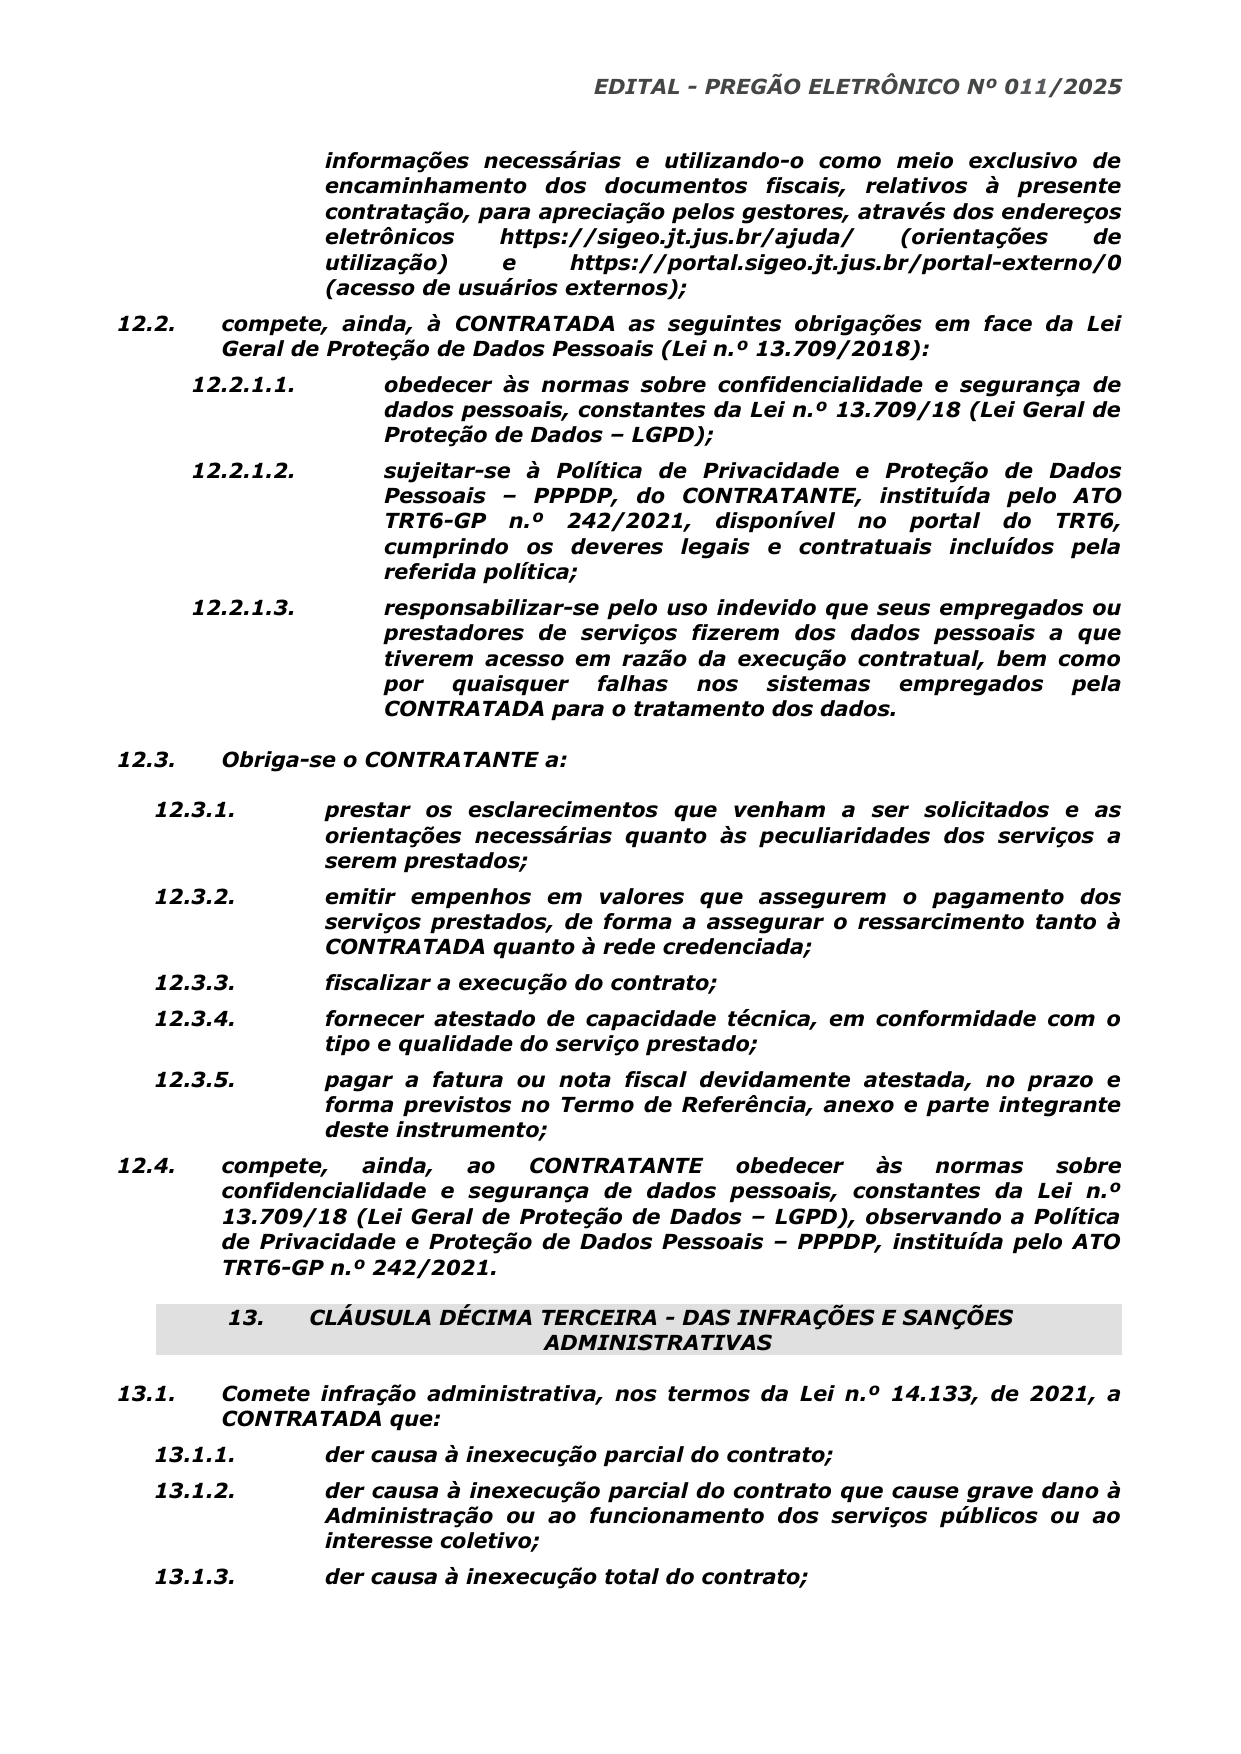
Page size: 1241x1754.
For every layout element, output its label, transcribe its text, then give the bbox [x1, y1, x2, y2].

list fiscalizar a execução do contrato; [236, 969, 1122, 995]
list Obriga-se o CONTRATANTE a: [176, 746, 1122, 772]
list fornecer atestado de capacidade técnica, em conformidade com o tipo e qualidade do serviço prestado; [236, 1005, 1122, 1056]
list prestar os esclarecimentos que venham a ser solicitados e as orientações necessárias quanto às peculiaridades dos serviços a serem prestados; [236, 797, 1122, 873]
list responsabilizar-se pelo uso indevido que seus empregados ou prestadores de serviços fizerem dos dados pessoais a que tiverem acesso em razão da execução contratual, bem como por quaisquer falhas nos sistemas empregados pela CONTRATADA para o tratamento dos dados. [295, 594, 1122, 721]
list emitir empenhos em valores que assegurem o pagamento dos serviços prestados, de forma a assegurar o ressarcimento tanto à CONTRATADA quanto à rede credenciada; [236, 883, 1122, 959]
list CLÁUSULA DÉCIMA TERCEIRA - DAS INFRAÇÕES E SANÇÕES ADMINISTRATIVAS [156, 1304, 1122, 1355]
list compete, ainda, ao CONTRATANTE obedecer às normas sobre confidencialidade e segurança de dados pessoais, constantes da Lei n.º 13.709/18 (Lei Geral de Proteção de Dados – LGPD), observando a Política de Privacidade e Proteção de Dados Pessoais – PPPDP, instituída pelo ATO TRT6-GP n.º 242/2021. [176, 1153, 1122, 1279]
list der causa à inexecução parcial do contrato; [236, 1442, 1122, 1467]
list sujeitar-se à Política de Privacidade e Proteção de Dados Pessoais – PPPDP, do CONTRATANTE, instituída pelo ATO TRT6-GP n.º 242/2021, disponível no portal do TRT6, cumprindo os deveres legais e contratuais incluídos pela referida política; [295, 457, 1122, 584]
list pagar a fatura ou nota fiscal devidamente atestada, no prazo e forma previstos no Termo de Referência, anexo e parte integrante deste instrumento; [236, 1066, 1122, 1142]
list der causa à inexecução total do contrato; [236, 1564, 1122, 1589]
list der causa à inexecução parcial do contrato que cause grave dano à Administração ou ao funcionamento dos serviços públicos ou ao interesse coletivo; [236, 1477, 1122, 1553]
list compete, ainda, à CONTRATADA as seguintes obrigações em face da Lei Geral de Proteção de Dados Pessoais (Lei n.º 13.709/2018): [176, 310, 1122, 361]
list informações necessárias e utilizando-o como meio exclusivo de encaminhamento dos documentos fiscais, relativos à presente contratação, para apreciação pelos gestores, através dos endereços eletrônicos https://sigeo.jt.jus.br/ajuda/ (orientações de utilização) e https://portal.sigeo.jt.jus.br/portal-externo/0 (acesso de usuários externos); [236, 148, 1122, 299]
list obedecer às normas sobre confidencialidade e segurança de dados pessoais, constantes da Lei n.º 13.709/18 (Lei Geral de Proteção de Dados – LGPD); [295, 371, 1122, 447]
list Comete infração administrativa, nos termos da Lei n.º 14.133, de 2021, a CONTRATADA que: [176, 1381, 1122, 1431]
